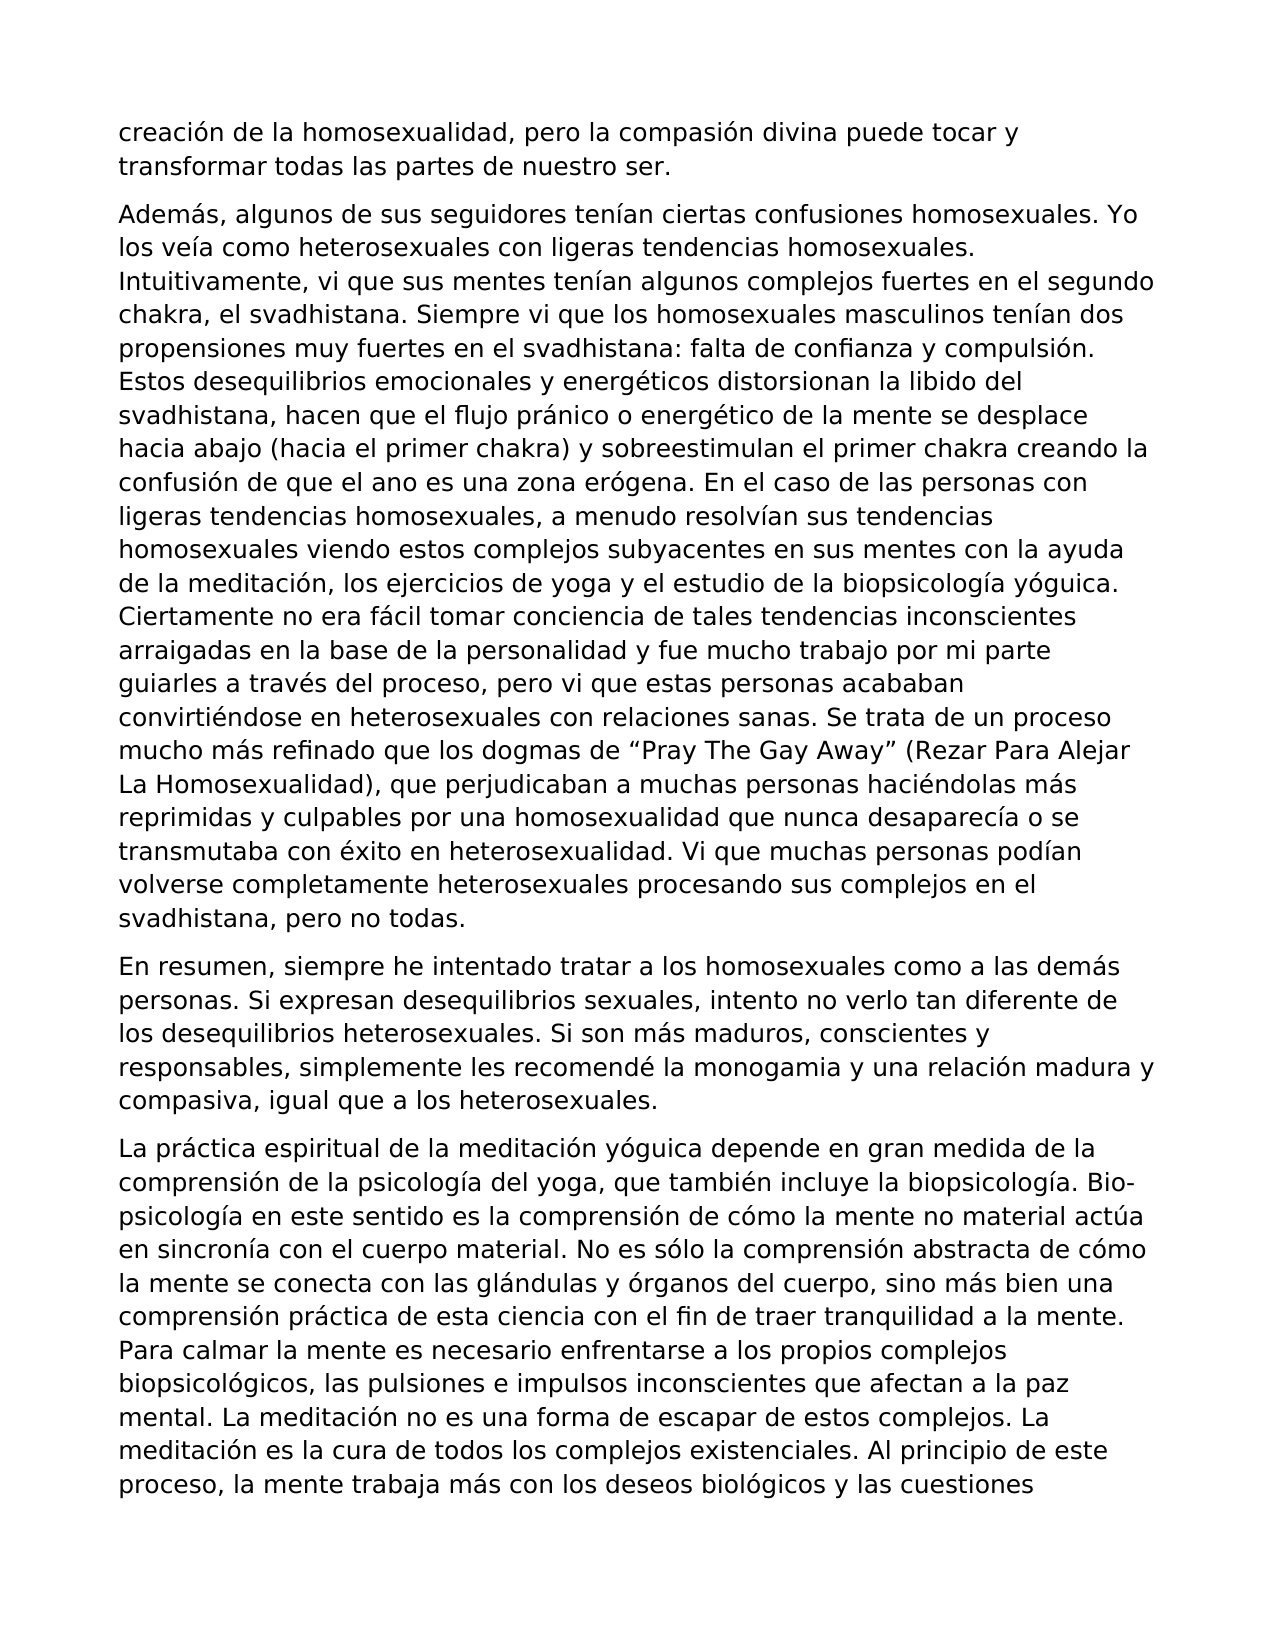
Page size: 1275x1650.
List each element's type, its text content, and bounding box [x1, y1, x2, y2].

text creación de la homosexualidad, pero la compasión divina puede tocar y transformar todas las partes de nuestro ser. [118, 118, 1157, 181]
text La práctica espiritual de la meditación yóguica depende en gran medida de la comprensión de la psicología del yoga, que también incluye la biopsicología. Bio-psicología en este sentido es la comprensión de cómo la mente no material actúa en sincronía con el cuerpo material. No es sólo la comprensión abstracta de cómo la mente se conecta con las glándulas y órganos del cuerpo, sino más bien una comprensión práctica de esta ciencia con el fin de traer tranquilidad a la mente. Para calmar la mente es necesario enfrentarse a los propios complejos biopsicológicos, las pulsiones e impulsos inconscientes que afectan a la paz mental. La meditación no es una forma de escapar de estos complejos. La meditación es la cura de todos los complejos existenciales. Al principio de este proceso, la mente trabaja más con los deseos biológicos y las cuestiones [118, 1134, 1157, 1499]
text Además, algunos de sus seguidores tenían ciertas confusiones homosexuales. Yo los veía como heterosexuales con ligeras tendencias homosexuales. Intuitivamente, vi que sus mentes tenían algunos complejos fuertes en el segundo chakra, el svadhistana. Siempre vi que los homosexuales masculinos tenían dos propensiones muy fuertes en el svadhistana: falta de confianza y compulsión. Estos desequilibrios emocionales y energéticos distorsionan la libido del svadhistana, hacen que el flujo pránico o energético de la mente se desplace hacia abajo (hacia el primer chakra) y sobreestimulan el primer chakra creando la confusión de que el ano es una zona erógena. En el caso de las personas con ligeras tendencias homosexuales, a menudo resolvían sus tendencias homosexuales viendo estos complejos subyacentes en sus mentes con la ayuda de la meditación, los ejercicios de yoga y el estudio de la biopsicología yóguica. Ciertamente no era fácil tomar conciencia de tales tendencias inconscientes arraigadas en la base de la personalidad y fue mucho trabajo por mi parte guiarles a través del proceso, pero vi que estas personas acababan convirtiéndose en heterosexuales con relaciones sanas. Se trata de un proceso mucho más refinado que los dogmas de “Pray The Gay Away” (Rezar Para Alejar La Homosexualidad), que perjudicaban a muchas personas haciéndolas más reprimidas y culpables por una homosexualidad que nunca desaparecía o se transmutaba con éxito en heterosexualidad. Vi que muchas personas podían volverse completamente heterosexuales procesando sus complejos en el svadhistana, pero no todas. [118, 200, 1157, 933]
text En resumen, siempre he intentado tratar a los homosexuales como a las demás personas. Si expresan desequilibrios sexuales, intento no verlo tan diferente de los desequilibrios heterosexuales. Si son más maduros, conscientes y responsables, simplemente les recomendé la monogamia y una relación madura y compasiva, igual que a los heterosexuales. [118, 952, 1157, 1116]
